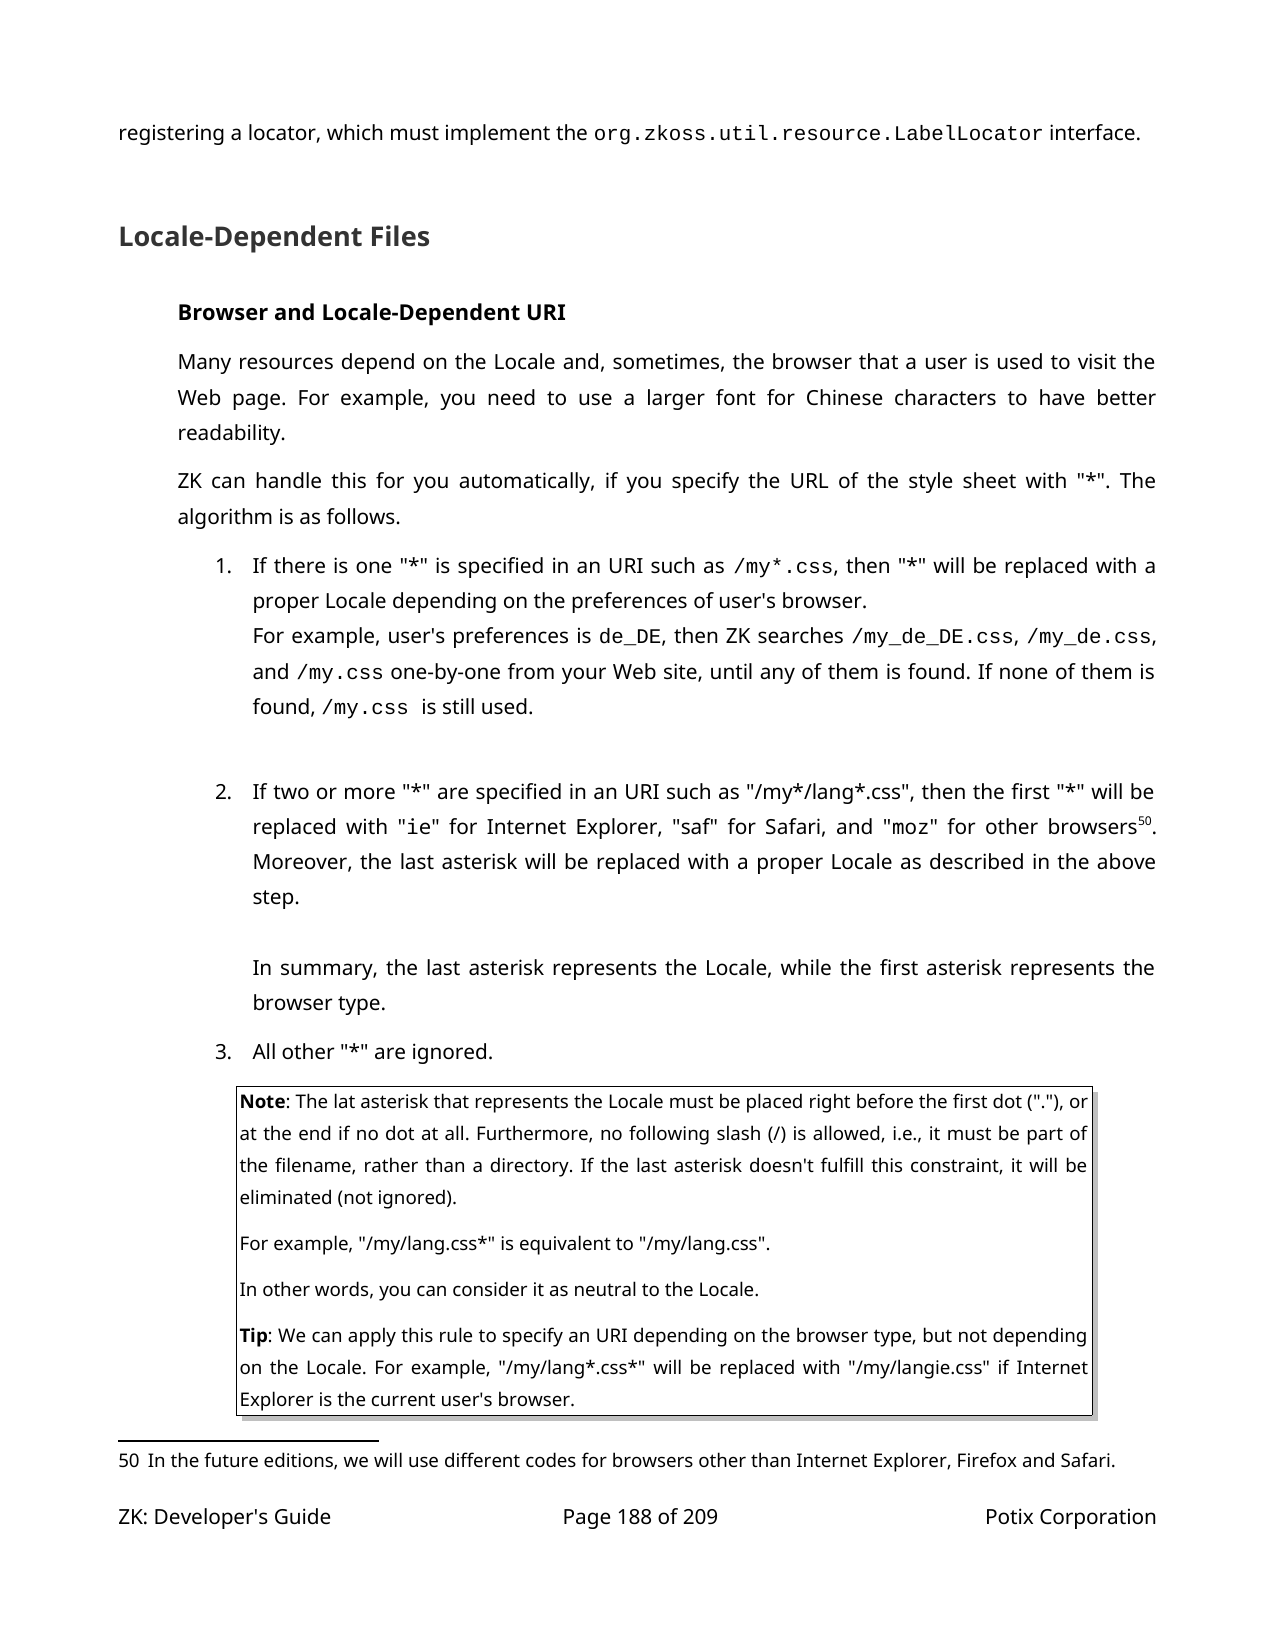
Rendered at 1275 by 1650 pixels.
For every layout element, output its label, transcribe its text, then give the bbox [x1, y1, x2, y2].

text Tip: We can apply this rule to specify an URI depending on the browser type, but not depending on the Locale. For example, "/my/lang*.css*" will be replaced with "/my/langie.css" if Internet Explorer is the current user's browser. [237, 1320, 1092, 1415]
list In the future editions, we will use different codes for browsers other than Internet Explorer, Firefox and Safari. [118, 1447, 1157, 1473]
text Many resources depend on the Locale and, sometimes, the browser that a user is used to visit the Web page. For example, you need to use a larger font for Chinese characters to have better readability. [177, 347, 1157, 446]
text ZK can handle this for you automatically, if you specify the URL of the style sheet with "*". The algorithm is as follows. [177, 467, 1157, 530]
subtitle Browser and Locale-Dependent URI [177, 297, 1157, 327]
subtitle Locale-Dependent Files [118, 217, 1157, 254]
list If two or more "*" are specified in an URI such as "/my*/lang*.css", then the first "*" will be replaced with "ie" for Internet Explorer, "saf" for Safari, and "moz" for other browsers. Moreover, the last asterisk will be replaced with a proper Locale as described in the above step. In summary, the last asterisk represents the Locale, while the first asterisk represents the browser type. [215, 777, 1157, 1016]
list If there is one "*" is specified in an URI such as /my*.css, then "*" will be replaced with a proper Locale depending on the preferences of user's browser. For example, user's preferences is de_DE, then ZK searches /my_de_DE.css, /my_de.css, and /my.css one-by-one from your Web site, until any of them is found. If none of them is found, /my.css is still used. [215, 551, 1157, 756]
text Note: The lat asterisk that represents the Locale must be placed right before the first dot ("."), or at the end if no dot at all. Furthermore, no following slash (/) is allowed, i.e., it must be part of the filename, rather than a directory. If the last asterisk doesn't fulfill this constraint, it will be eliminated (not ignored). [237, 1087, 1092, 1210]
text registering a locator, which must implement the org.zkoss.util.resource.LabelLocator interface. [118, 118, 1157, 147]
text For example, "/my/lang.css*" is equivalent to "/my/lang.css". [237, 1228, 1092, 1256]
text In other words, you can consider it as neutral to the Locale. [237, 1274, 1092, 1302]
list All other "*" are ignored. [215, 1037, 1157, 1065]
